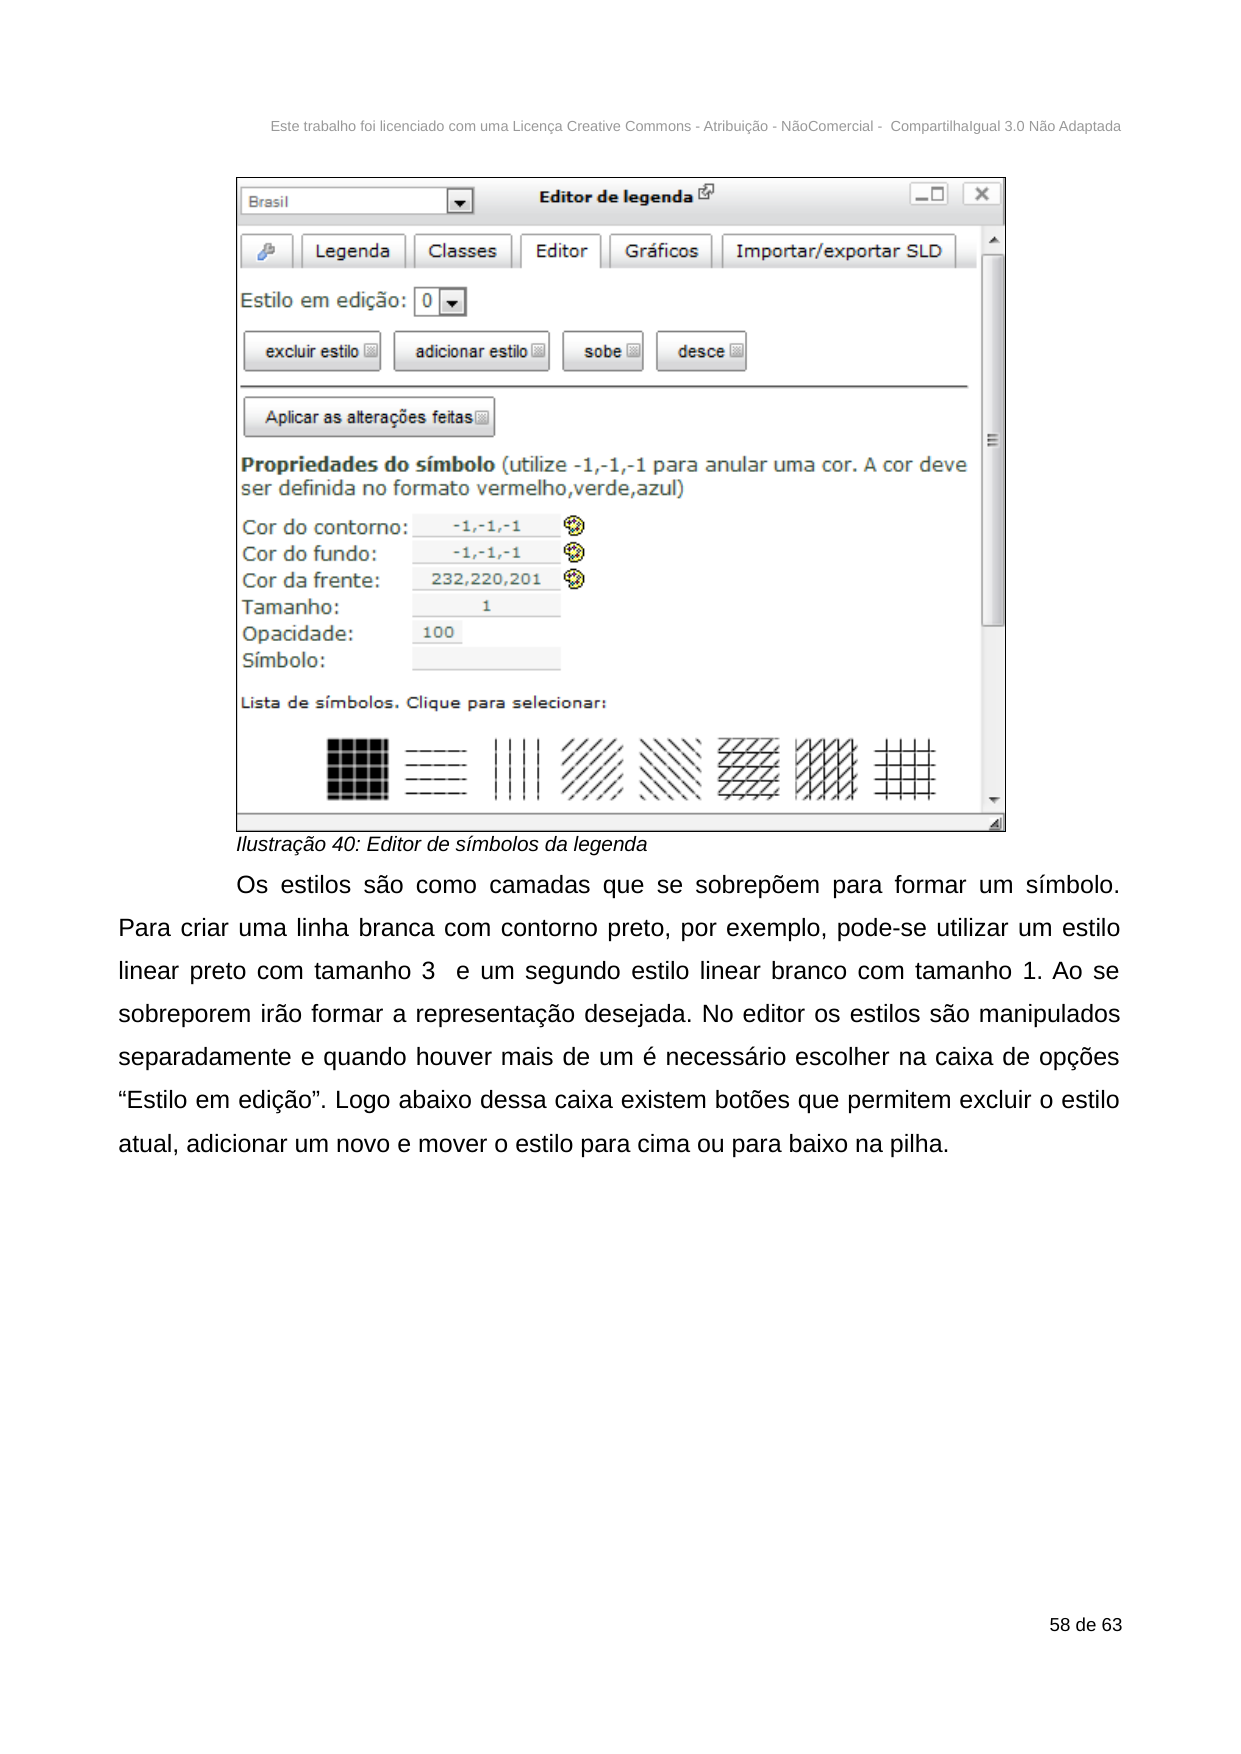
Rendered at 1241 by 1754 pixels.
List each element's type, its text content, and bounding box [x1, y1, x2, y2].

picture [237, 178, 1005, 831]
text Ilustração 40: Editor de símbolos da legenda [236, 832, 1004, 856]
text Os estilos são como camadas que se sobrepõem para formar um símbolo. Para criar uma linha branca com contorno preto, por exemplo, pode-se utilizar um estilo linear preto com tamanho 3 e um segundo estilo linear branco com tamanho 1. Ao se sobreporem irão formar a representação desejada. No editor os estilos são manipulados separadamente e quando houver mais de um é necessário escolher na caixa de opções “Estilo em edição”. Logo abaixo dessa caixa existem botões que permitem excluir o estilo atual, adicionar um novo e mover o estilo para cima ou para baixo na pilha. [118, 164, 1122, 1157]
